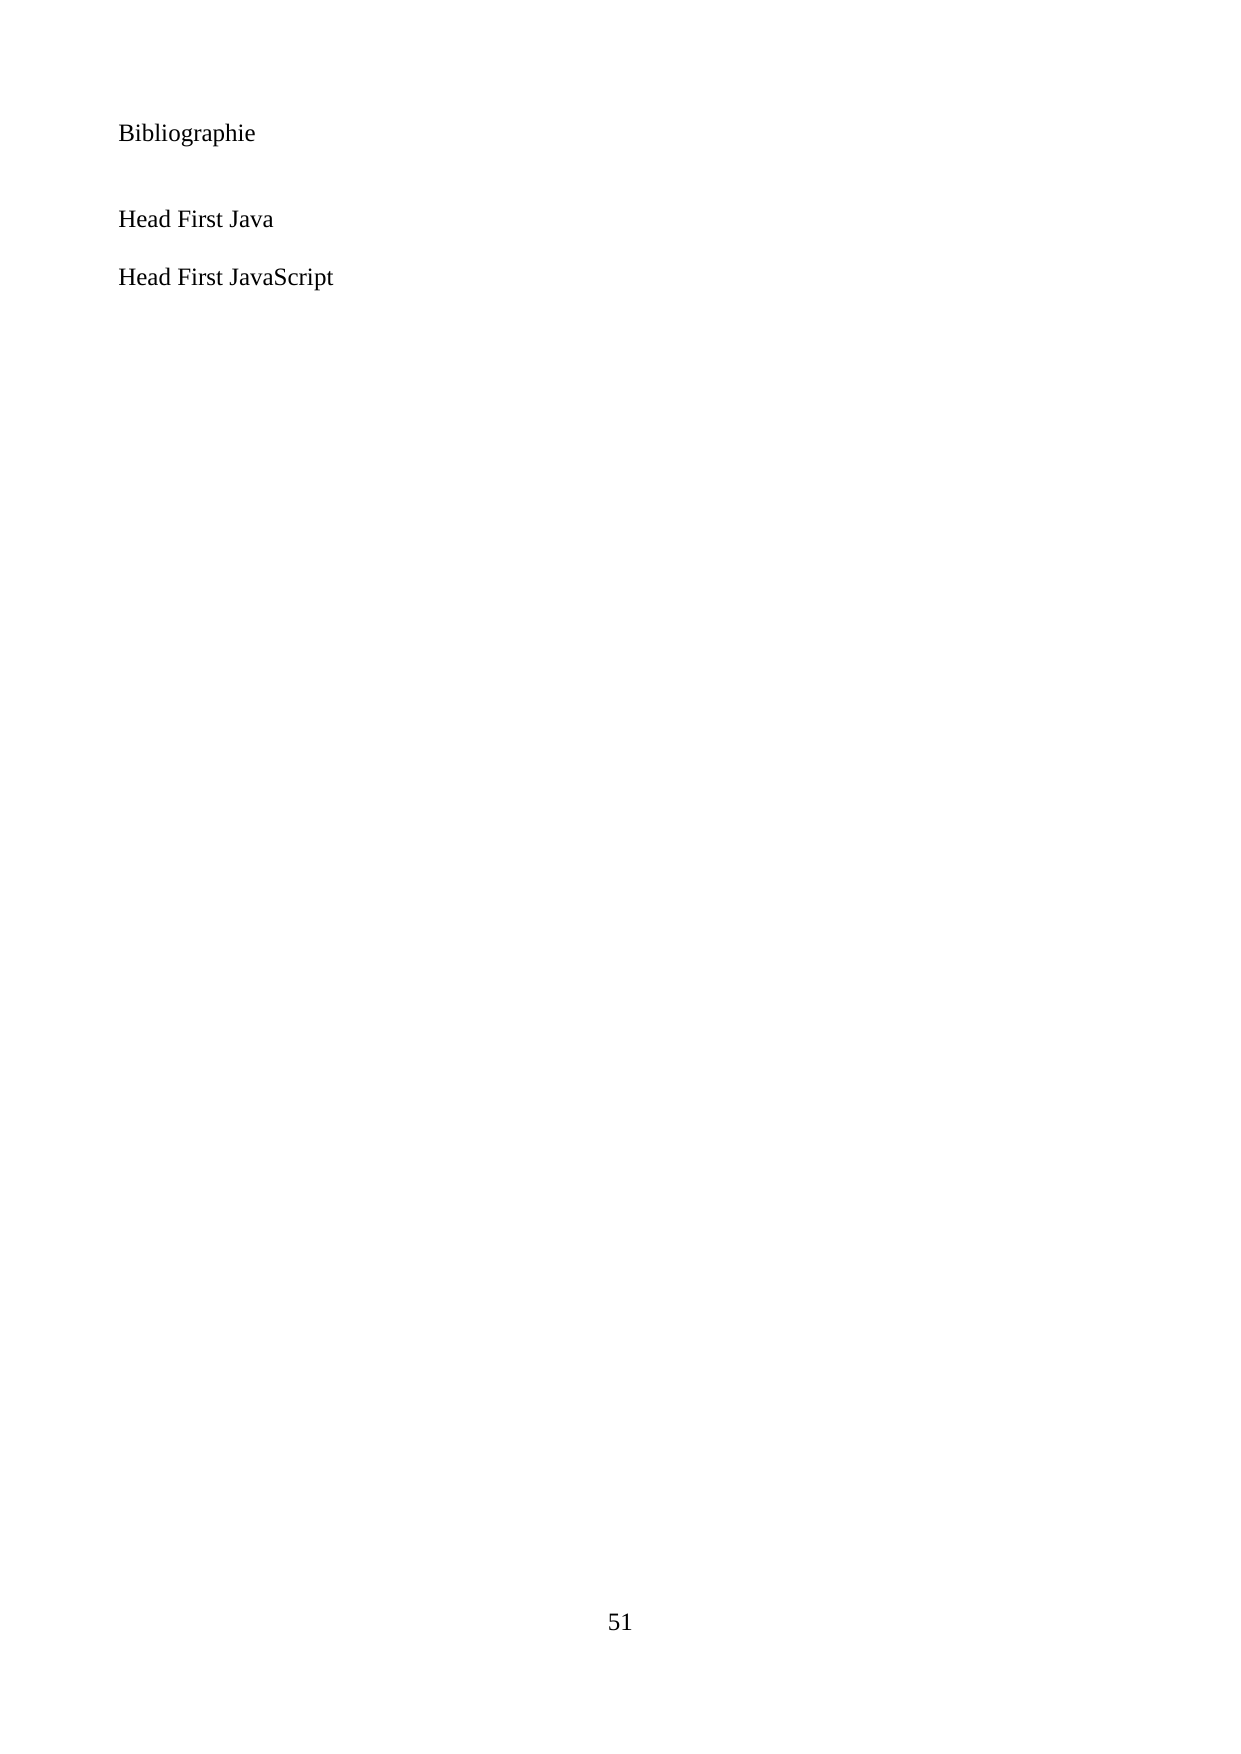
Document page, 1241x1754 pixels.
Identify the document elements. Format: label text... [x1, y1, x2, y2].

text Head First JavaScript [118, 262, 1122, 291]
text Head First Java [118, 204, 1122, 233]
text Bibliographie [118, 118, 1122, 147]
